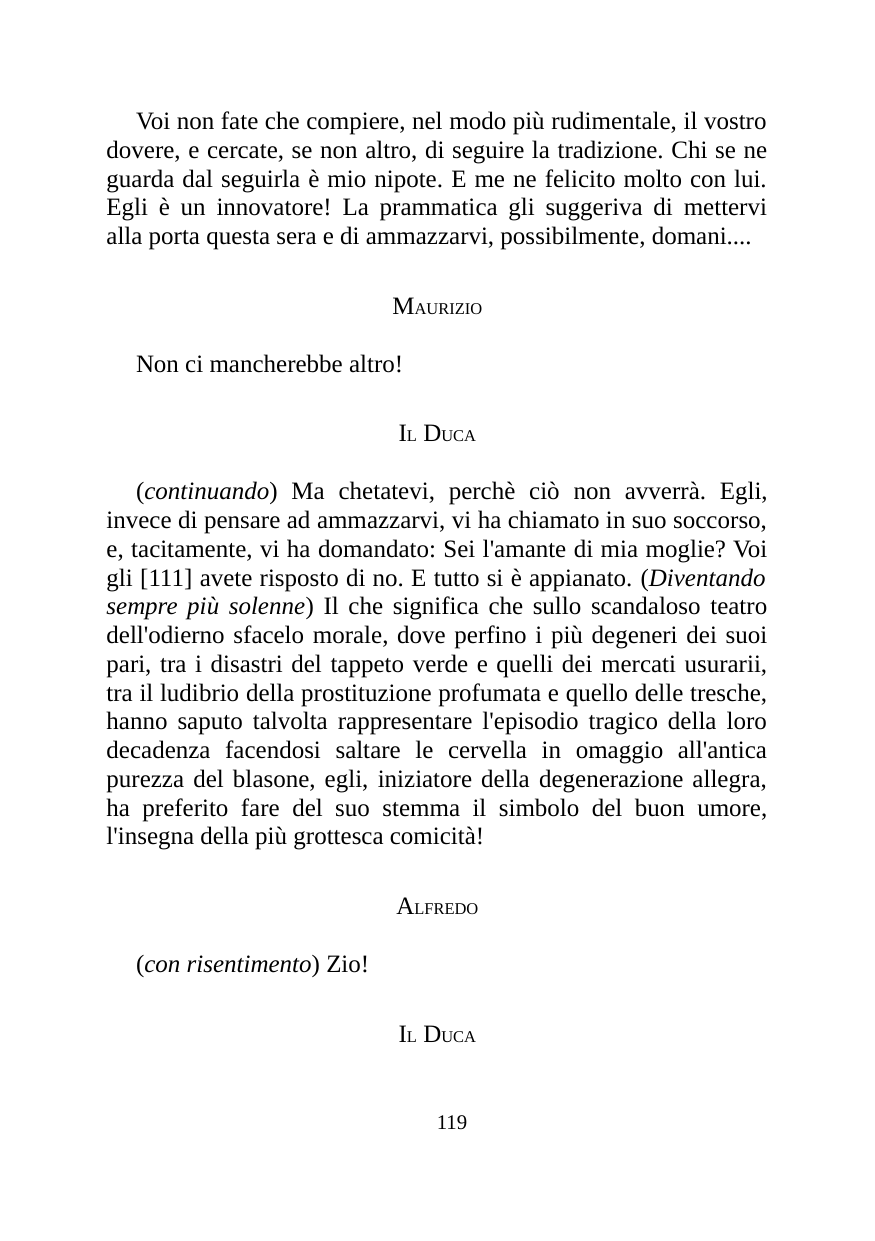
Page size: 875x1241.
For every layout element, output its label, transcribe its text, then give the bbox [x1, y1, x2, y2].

text Maurizio [106, 291, 768, 320]
text Non ci mancherebbe altro! [106, 349, 768, 378]
text Il Duca [106, 418, 768, 447]
text Il Duca [106, 1019, 768, 1047]
text (con risentimento) Zio! [106, 949, 768, 978]
text Voi non fate che compiere, nel modo più rudimentale, il vostro dovere, e cercate, se non altro, di seguire la tradizione. Chi se ne guarda dal seguirla è mio nipote. E me ne felicito molto con lui. Egli è un innovatore! La prammatica gli suggeriva di mettervi alla porta questa sera e di ammazzarvi, possibilmente, domani.... [106, 106, 768, 250]
text Alfredo [106, 891, 768, 920]
text (continuando) Ma chetatevi, perchè ciò non avverrà. Egli, invece di pensare ad ammazzarvi, vi ha chiamato in suo soccorso, e, tacitamente, vi ha domandato: Sei l'amante di mia moglie? Voi gli [111] avete risposto di no. E tutto si è appianato. (Diventando sempre più solenne) Il che significa che sullo scandaloso teatro dell'odierno sfacelo morale, dove perfino i più degeneri dei suoi pari, tra i disastri del tappeto verde e quelli dei mercati usurarii, tra il ludibrio della prostituzione profumata e quello delle tresche, hanno saputo talvolta rappresentare l'episodio tragico della loro decadenza facendosi saltare le cervella in omaggio all'antica purezza del blasone, egli, iniziatore della degenerazione allegra, ha preferito fare del suo stemma il simbolo del buon umore, l'insegna della più grottesca comicità! [106, 476, 768, 850]
